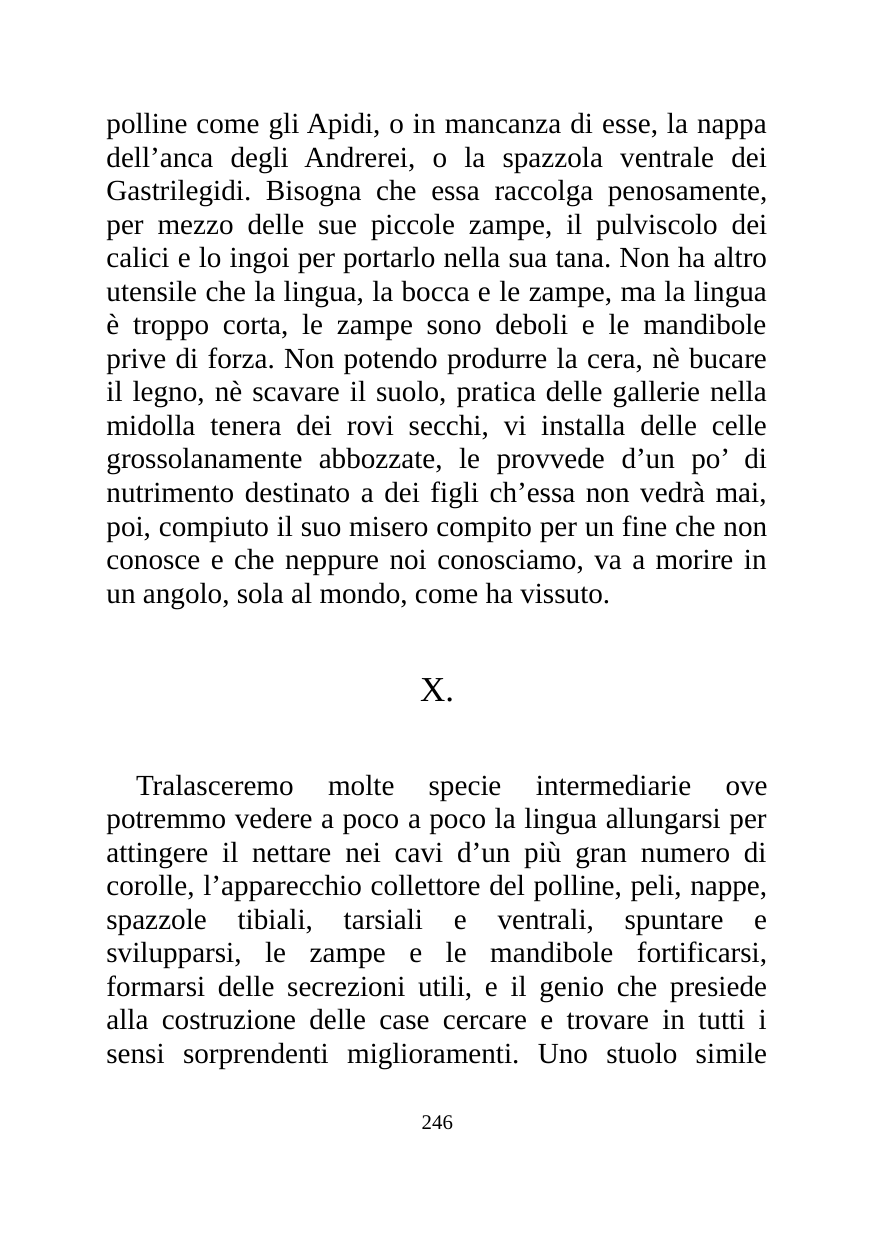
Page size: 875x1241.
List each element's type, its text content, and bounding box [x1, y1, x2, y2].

subtitle X. [106, 668, 768, 709]
text Tralasceremo molte specie intermediarie ove potremmo vedere a poco a poco la lingua allungarsi per attingere il nettare nei cavi d’un più gran numero di corolle, l’apparecchio collettore del polline, peli, nappe, spazzole tibiali, tarsiali e ventrali, spuntare e svilupparsi, le zampe e le mandibole fortificarsi, formarsi delle secrezioni utili, e il genio che presiede alla costruzione delle case cercare e trovare in tutti i sensi sorprendenti miglioramenti. Uno stuolo simile [106, 768, 768, 1069]
text polline come gli Apidi, o in mancanza di esse, la nappa dell’anca degli Andrerei, o la spazzola ventrale dei Gastrilegidi. Bisogna che essa raccolga penosamente, per mezzo delle sue piccole zampe, il pulviscolo dei calici e lo ingoi per portarlo nella sua tana. Non ha altro utensile che la lingua, la bocca e le zampe, ma la lingua è troppo corta, le zampe sono deboli e le mandibole prive di forza. Non potendo produrre la cera, nè bucare il legno, nè scavare il suolo, pratica delle gallerie nella midolla tenera dei rovi secchi, vi installa delle celle grossolanamente abbozzate, le provvede d’un po’ di nutrimento destinato a dei figli ch’essa non vedrà mai, poi, compiuto il suo misero compito per un fine che non conosce e che neppure noi conosciamo, va a morire in un angolo, sola al mondo, come ha vissuto. [106, 106, 768, 609]
